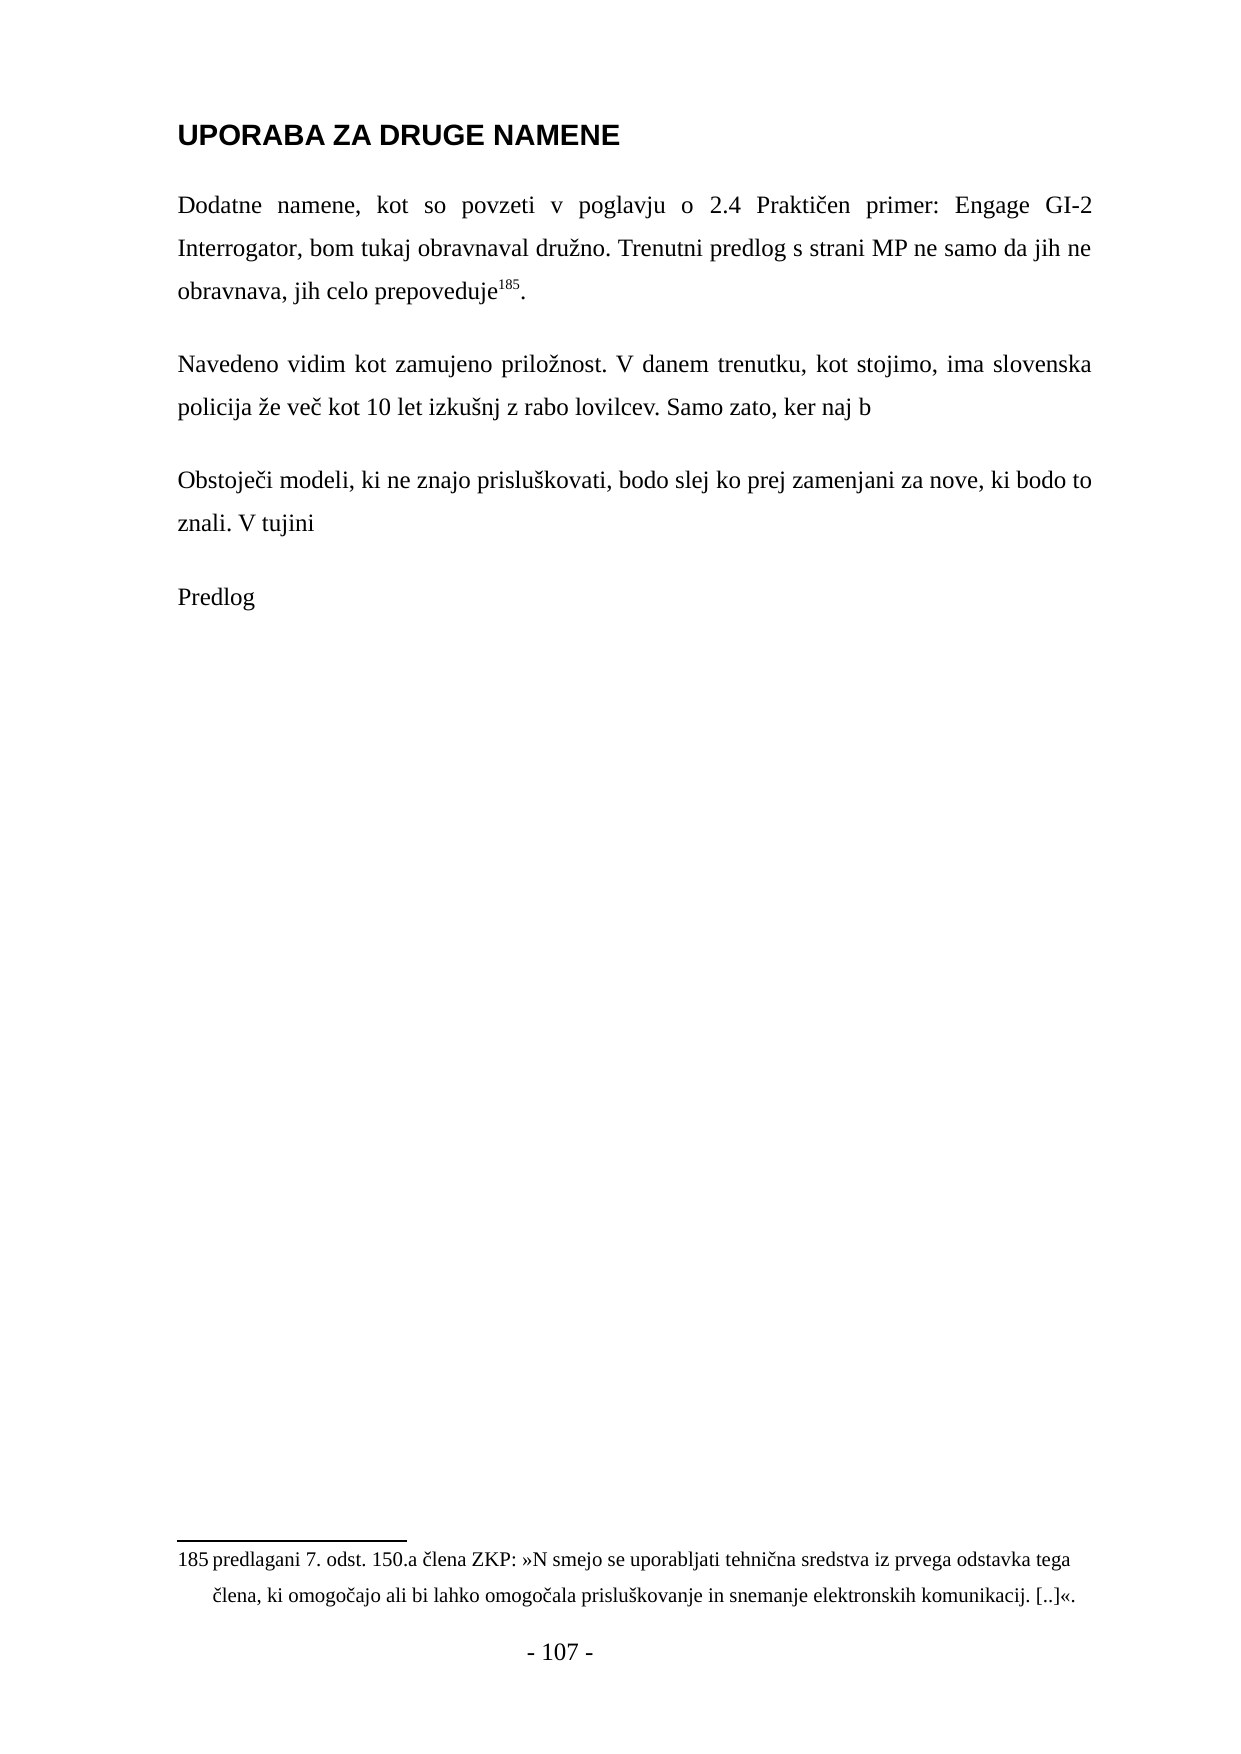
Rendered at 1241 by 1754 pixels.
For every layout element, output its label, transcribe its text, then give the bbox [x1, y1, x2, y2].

text Predlog [177, 582, 1093, 610]
text predlagani 7. odst. 150.a člena ZKP: »N smejo se uporabljati tehnična sredstva iz prvega odstavka tega člena, ki omogočajo ali bi lahko omogočala prisluškovanje in snemanje elektronskih komunikacij. [..]«. [177, 1547, 1093, 1607]
text Obstoječi modeli, ki ne znajo prisluškovati, bodo slej ko prej zamenjani za nove, ki bodo to znali. V tujini [177, 465, 1093, 537]
subtitle UPORABA ZA DRUGE NAMENE [177, 118, 1093, 152]
text Navedeno vidim kot zamujeno priložnost. V danem trenutku, kot stojimo, ima slovenska policija že več kot 10 let izkušnj z rabo lovilcev. Samo zato, ker naj b [177, 349, 1093, 421]
text Dodatne namene, kot so povzeti v poglavju o 2.4 Praktičen primer: Engage GI-2 Interrogator, bom tukaj obravnaval družno. Trenutni predlog s strani MP ne samo da jih ne obravnava, jih celo prepoveduje. [177, 190, 1093, 305]
